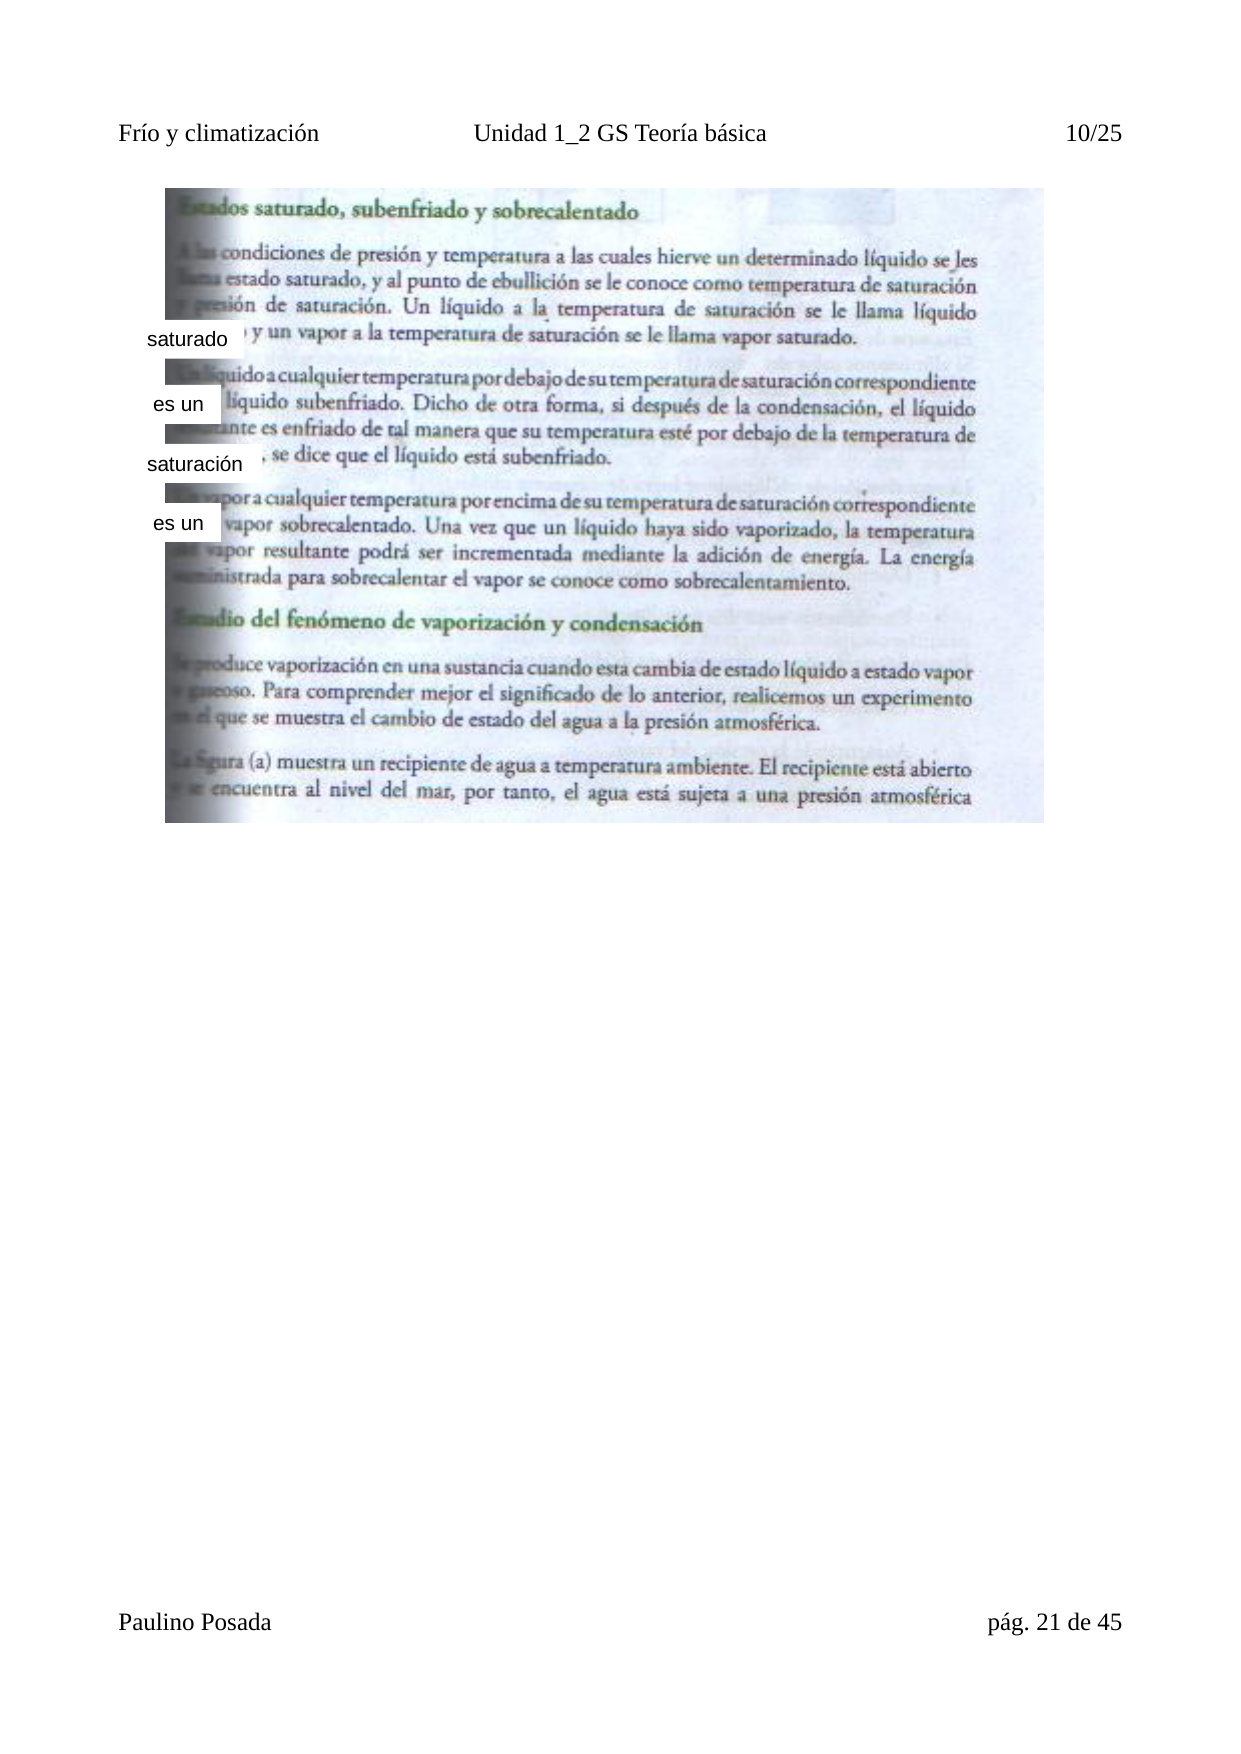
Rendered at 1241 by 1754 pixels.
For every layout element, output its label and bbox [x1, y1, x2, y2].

picture [165, 188, 1044, 823]
